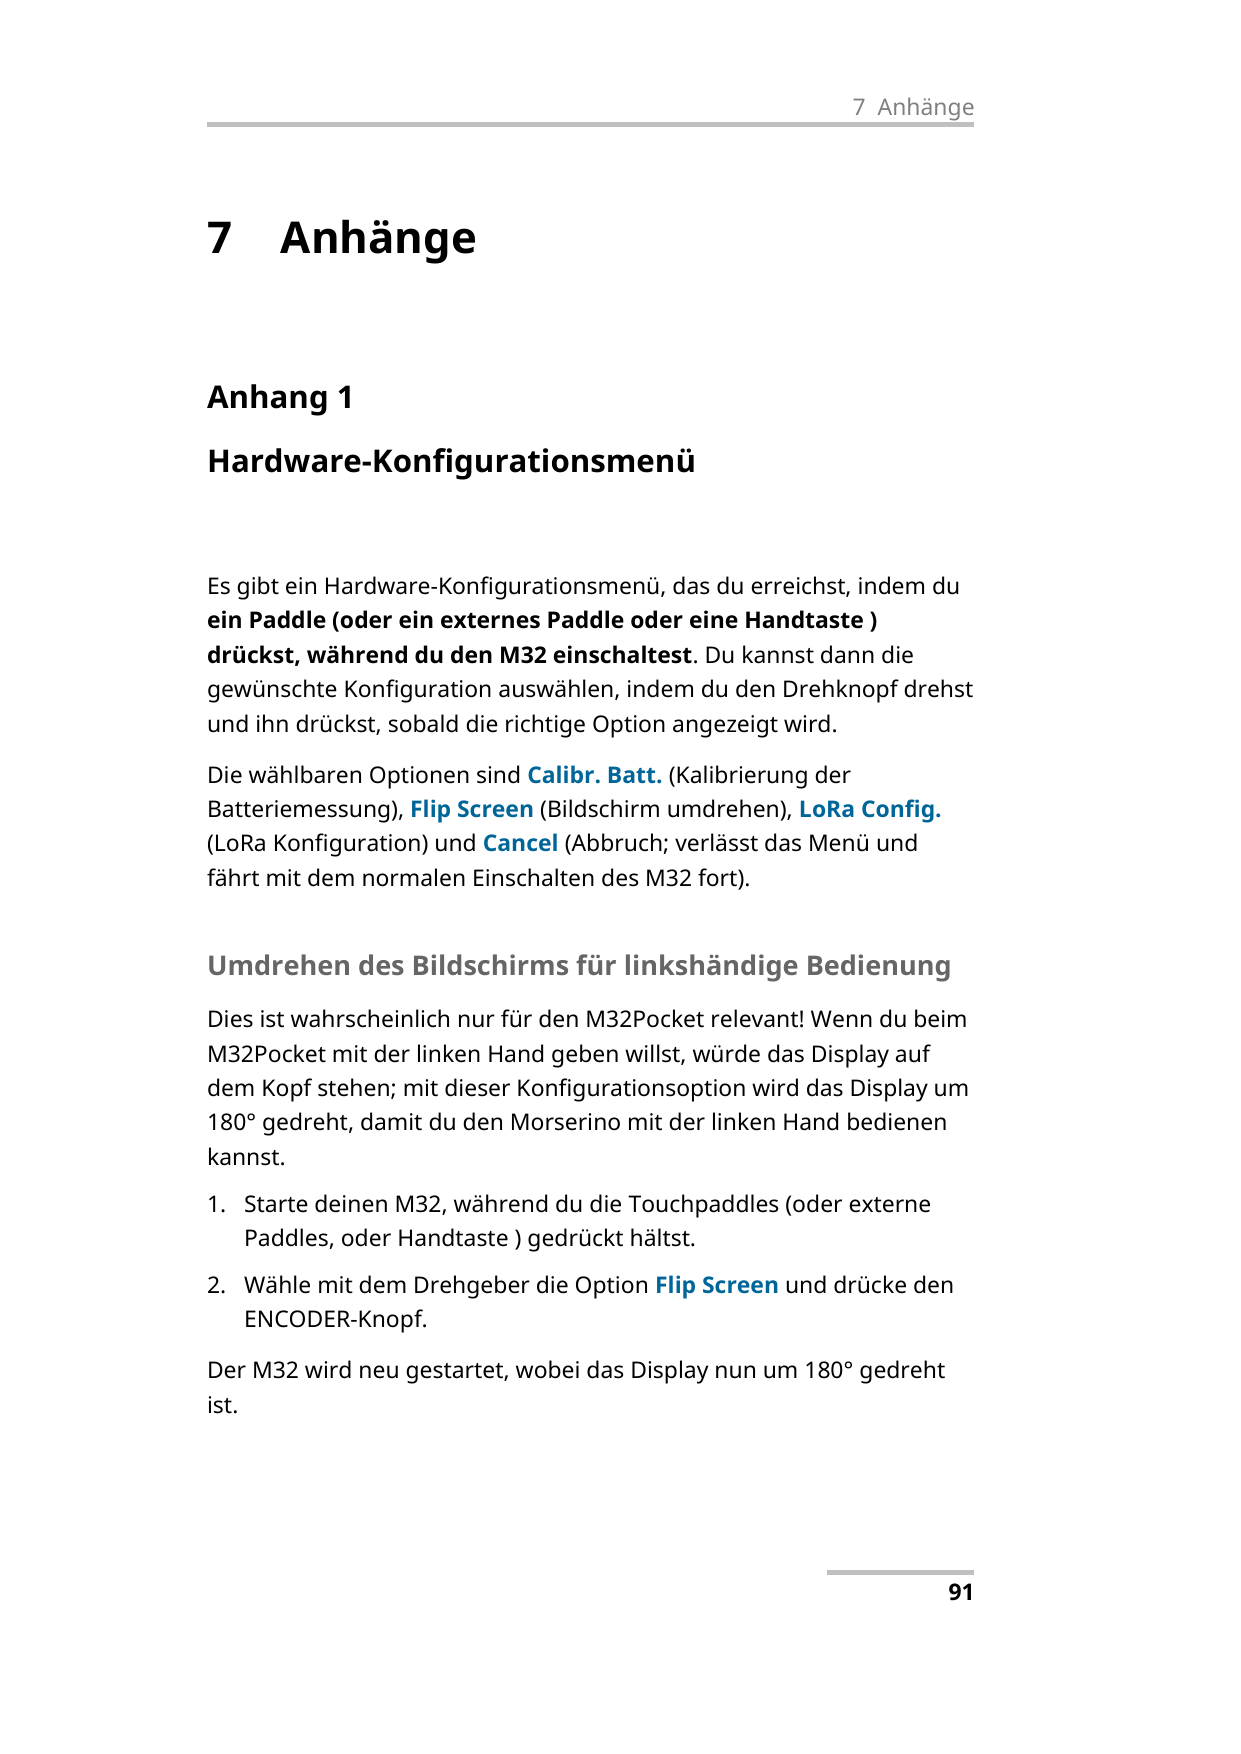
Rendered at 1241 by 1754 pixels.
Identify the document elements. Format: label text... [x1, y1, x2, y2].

text Der M32 wird neu gestartet, wobei das Display nun um 180° gedreht ist. [207, 1354, 974, 1420]
text Es gibt ein Hardware-Konfigurationsmenü, das du erreichst, indem du ein Paddle (oder ein externes Paddle oder eine Handtaste ) drückst, während du den M32 einschaltest. Du kannst dann die gewünschte Konfiguration auswählen, indem du den Drehknopf drehst und ihn drückst, sobald die richtige Option angezeigt wird. [207, 570, 974, 739]
subtitle Anhänge [207, 207, 974, 266]
text Die wählbaren Optionen sind Calibr. Batt. (Kalibrierung der Batteriemessung), Flip Screen (Bildschirm umdrehen), LoRa Config. (LoRa Konfiguration) und Cancel (Abbruch; verlässt das Menü und fährt mit dem normalen Einschalten des M32 fort). [207, 758, 974, 893]
text Umdrehen des Bildschirms für linkshändige Bedienung [207, 946, 974, 983]
list Starte deinen M32, während du die Touchpaddles (oder externe Paddles, oder Handtaste ) gedrückt hältst. [207, 1188, 974, 1253]
subtitle Hardware-Konfigurationsmenü [207, 375, 974, 482]
list Wähle mit dem Drehgeber die Option Flip Screen und drücke den ENCODER-Knopf. [207, 1269, 974, 1334]
text Dies ist wahrscheinlich nur für den M32Pocket relevant! Wenn du beim M32Pocket mit der linken Hand geben willst, würde das Display auf dem Kopf stehen; mit dieser Konfigurationsoption wird das Display um 180° gedreht, damit du den Morserino mit der linken Hand bedienen kannst. [207, 1003, 974, 1172]
